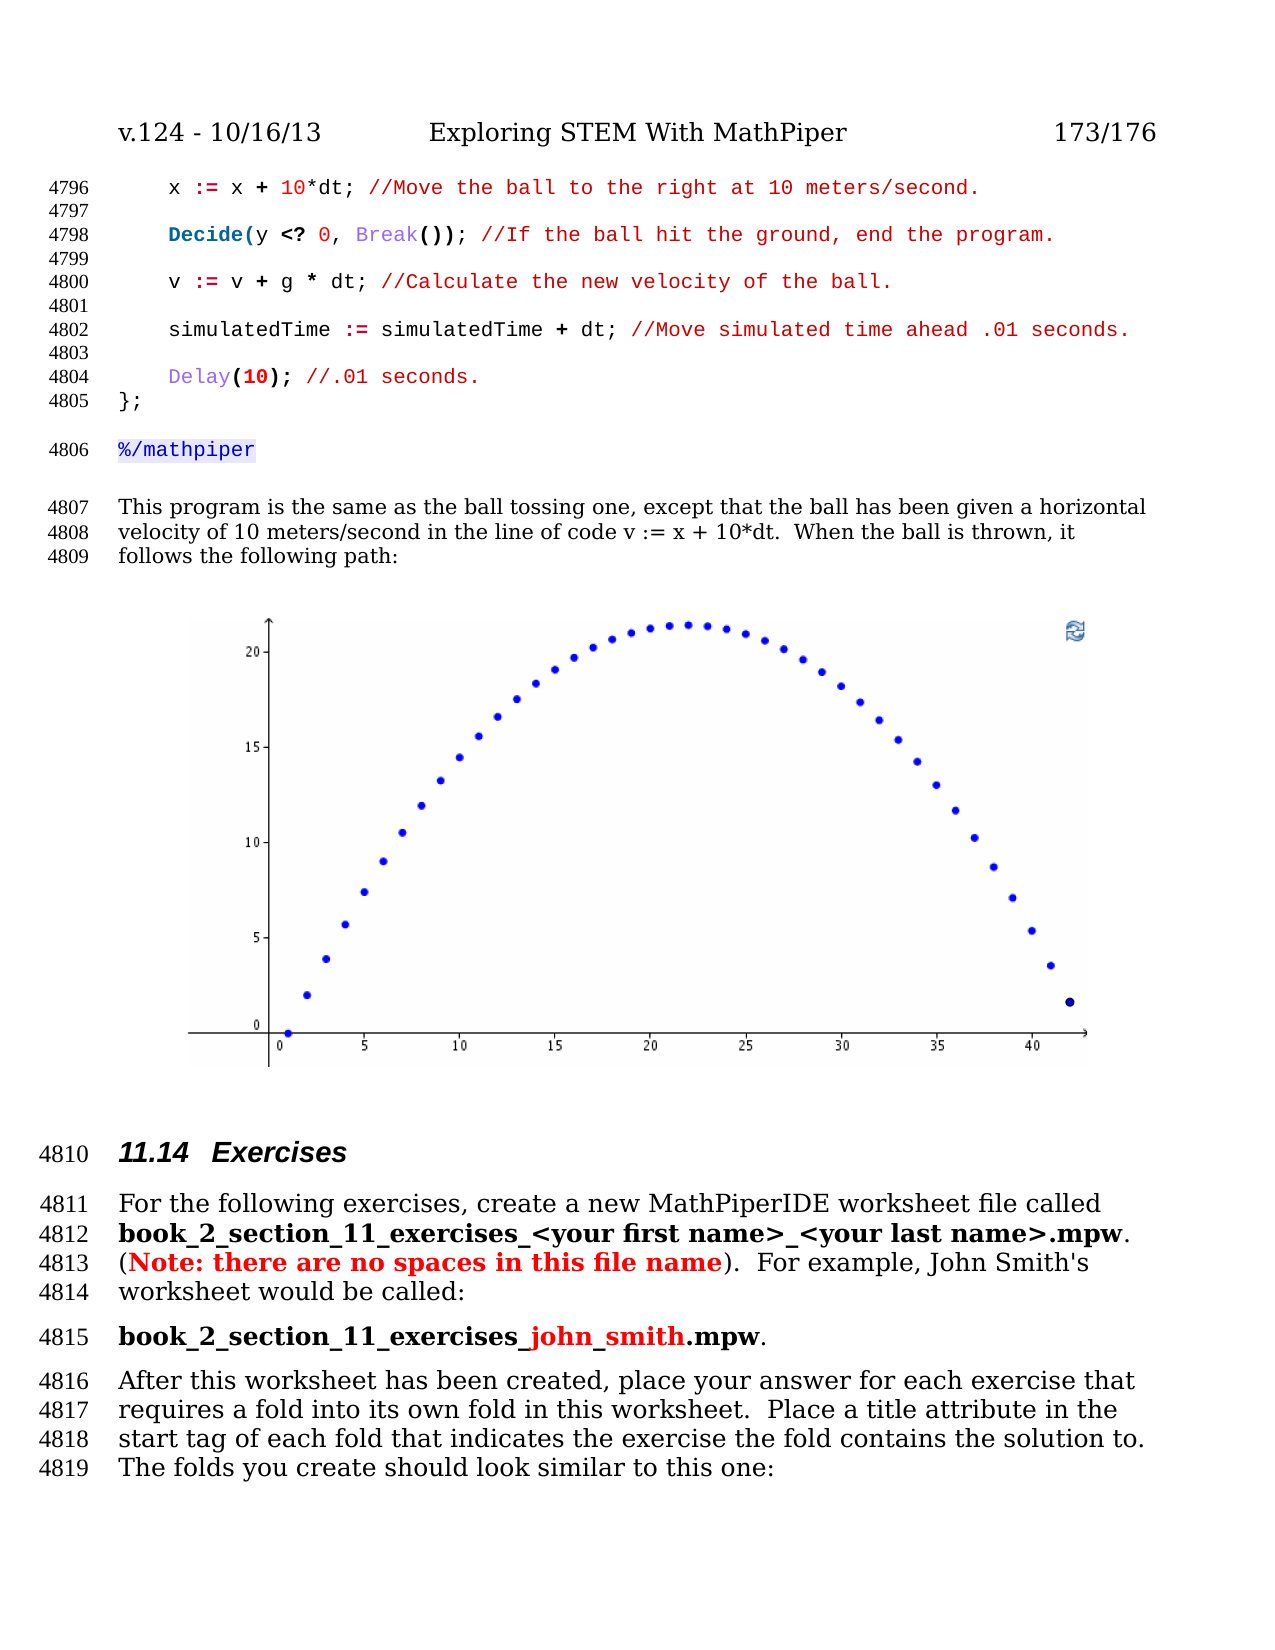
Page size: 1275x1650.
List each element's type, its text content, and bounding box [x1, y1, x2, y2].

text This program is the same as the ball tossing one, except that the ball has been given a horizontal velocity of 10 meters/second in the line of code v := x + 10*dt. When the ball is thrown, it follows the following path: [118, 495, 1157, 568]
text For the following exercises, create a new MathPiperIDE worksheet file called book_2_section_11_exercises_<your first name>_<your last name>.mpw. (Note: there are no spaces in this file name). For example, John Smith's worksheet would be called: [118, 1189, 1157, 1307]
text Delay(10); //.01 seconds. [118, 366, 1157, 389]
text %/mathpiper [118, 439, 1157, 463]
picture [187, 618, 1088, 1067]
text v := v + g * dt; //Calculate the new velocity of the ball. [118, 271, 1157, 295]
text simulatedTime := simulatedTime + dt; //Move simulated time ahead .01 seconds. [118, 319, 1157, 342]
text x := x + 10*dt; //Move the ball to the right at 10 meters/second. [118, 177, 1157, 200]
text After this worksheet has been created, place your answer for each exercise that requires a fold into its own fold in this worksheet. Place a title attribute in the start tag of each fold that indicates the exercise the fold contains the solution to. The folds you create should look similar to this one: [118, 1366, 1157, 1483]
text Decide(y <? 0, Break()); //If the ball hit the ground, end the program. [118, 224, 1157, 248]
subtitle Exercises [118, 1135, 1157, 1168]
text book_2_section_11_exercises_john_smith.mpw. [118, 1322, 1157, 1351]
text }; [118, 389, 1157, 413]
